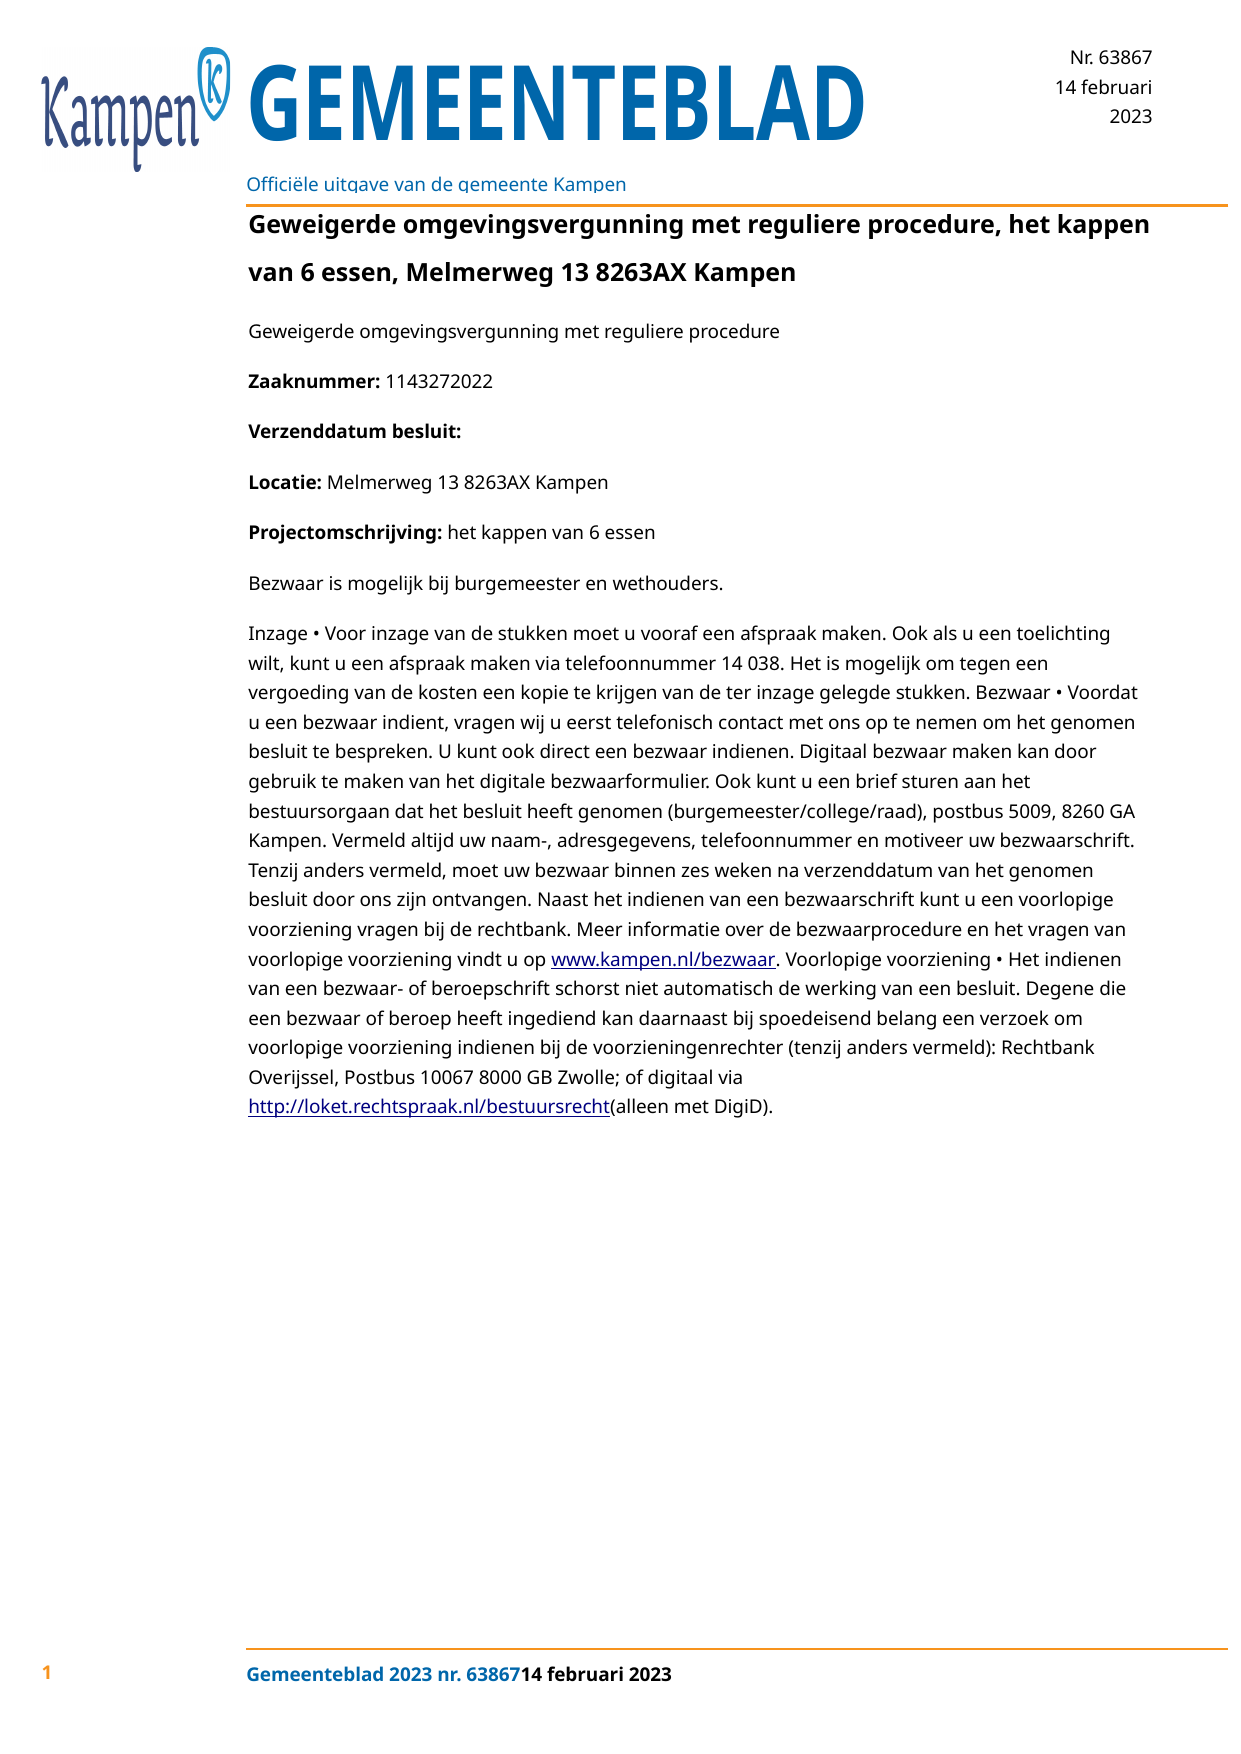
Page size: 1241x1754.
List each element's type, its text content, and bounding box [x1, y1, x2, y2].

text Bezwaar is mogelijk bij burgemeester en wethouders. [248, 570, 1152, 596]
text Zaaknummer: 1143272022 [248, 368, 1152, 394]
text Locatie: Melmerweg 13 8263AX Kampen [248, 469, 1152, 495]
text Inzage • Voor inzage van de stukken moet u vooraf een afspraak maken. Ook als u een toelichting wilt, kunt u een afspraak maken via telefoonnummer 14 038. Het is mogelijk om tegen een vergoeding van de kosten een kopie te krijgen van de ter inzage gelegde stukken. Bezwaar • Voordat u een bezwaar indient, vragen wij u eerst telefonisch contact met ons op te nemen om het genomen besluit te bespreken. U kunt ook direct een bezwaar indienen. Digitaal bezwaar maken kan door gebruik te maken van het digitale bezwaarformulier. Ook kunt u een brief sturen aan het bestuursorgaan dat het besluit heeft genomen (burgemeester/college/raad), postbus 5009, 8260 GA Kampen. Vermeld altijd uw naam-, adresgegevens, telefoonnummer en motiveer uw bezwaarschrift. Tenzij anders vermeld, moet uw bezwaar binnen zes weken na verzenddatum van het genomen besluit door ons zijn ontvangen. Naast het indienen van een bezwaarschrift kunt u een voorlopige voorziening vragen bij de rechtbank. Meer informatie over de bezwaarprocedure en het vragen van voorlopige voorziening vindt u op www.kampen.nl/bezwaar. Voorlopige voorziening • Het indienen van een bezwaar- of beroepschrift schorst niet automatisch de werking van een besluit. Degene die een bezwaar of beroep heeft ingediend kan daarnaast bij spoedeisend belang een verzoek om voorlopige voorziening indienen bij de voorzieningenrechter (tenzij anders vermeld): Rechtbank Overijssel, Postbus 10067 8000 GB Zwolle; of digitaal via http://loket.rechtspraak.nl/bestuursrecht(alleen met DigiD). [248, 620, 1152, 1119]
text Geweigerde omgevingsvergunning met reguliere procedure [248, 318, 1152, 344]
text Geweigerde omgevingsvergunning met reguliere procedure, het kappen van 6 essen, Melmerweg 13 8263AX Kampen [248, 207, 1152, 288]
text Projectomschrijving: het kappen van 6 essen [248, 519, 1152, 545]
text Verzenddatum besluit: [248, 419, 1152, 444]
picture [41, 47, 231, 172]
